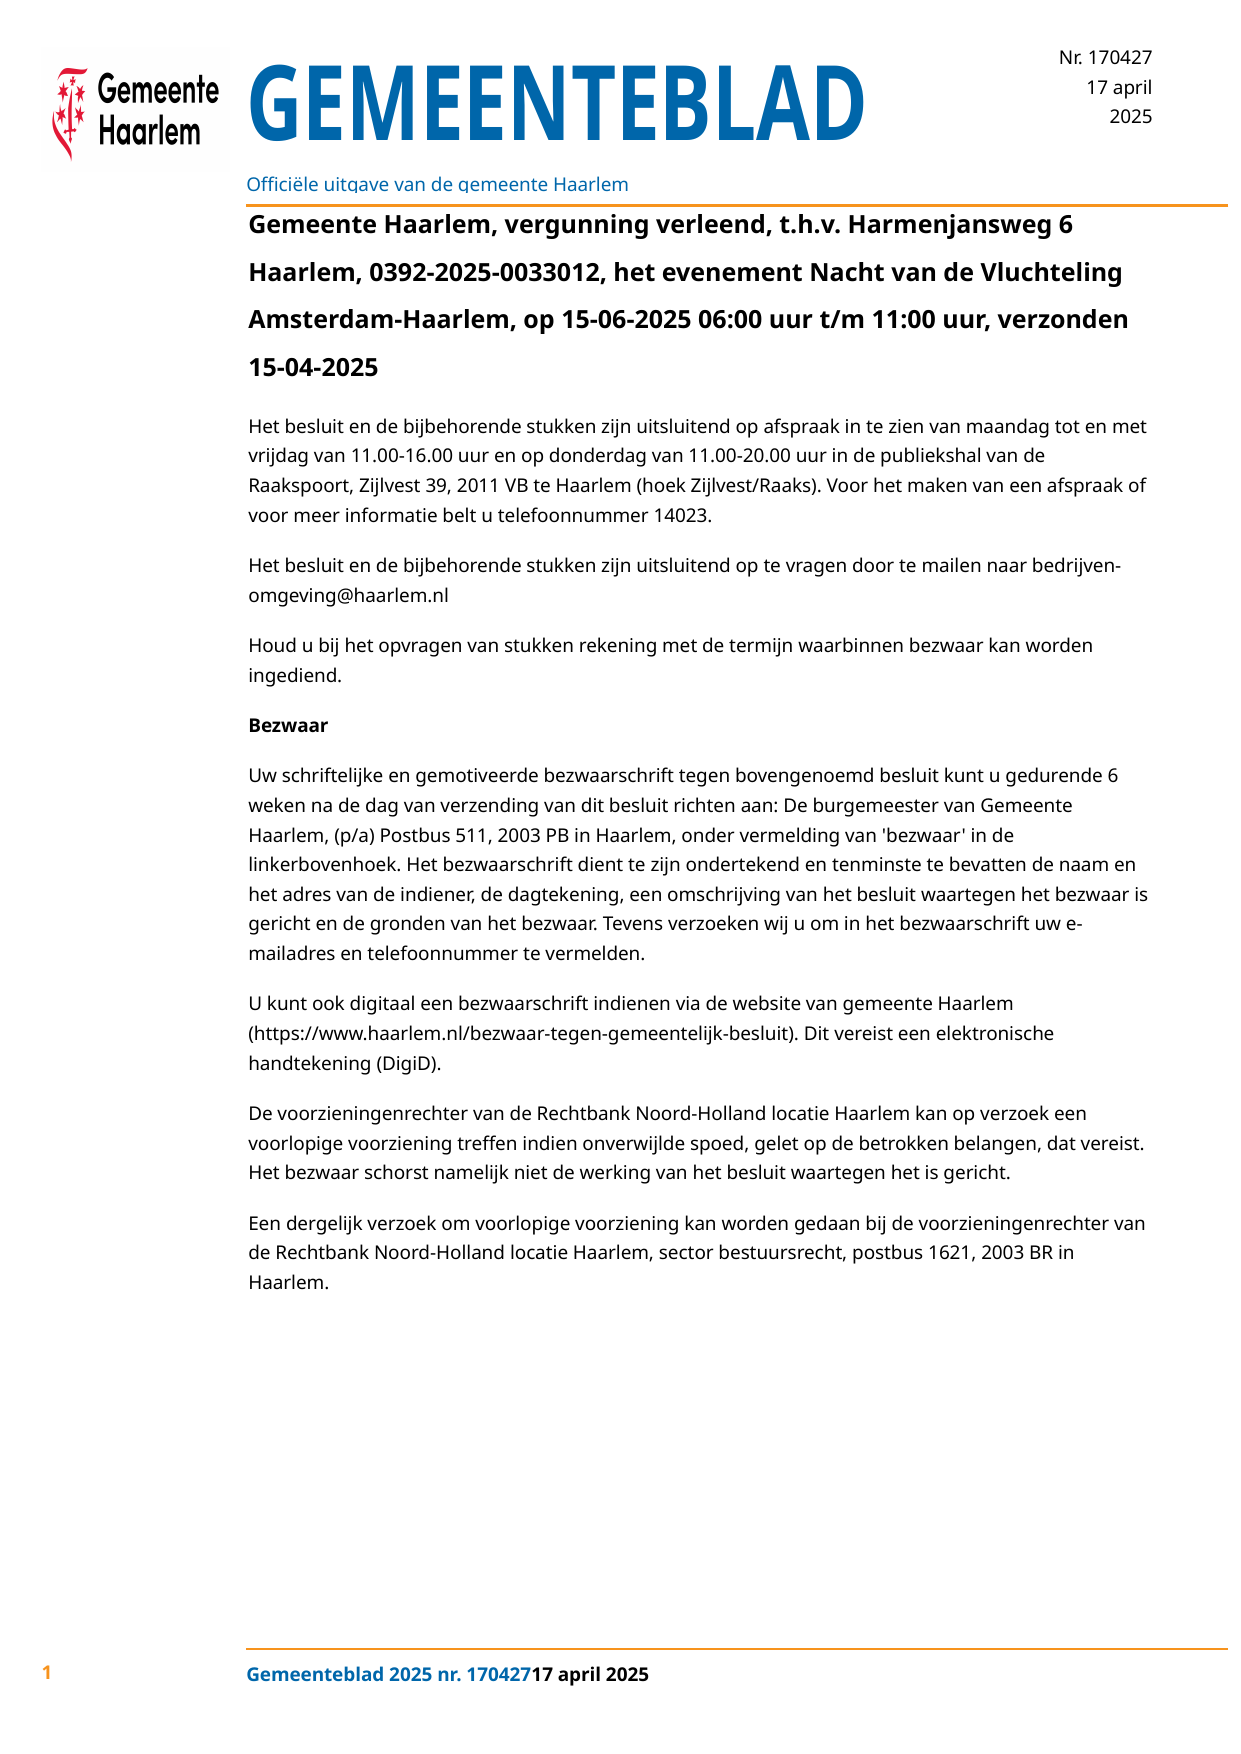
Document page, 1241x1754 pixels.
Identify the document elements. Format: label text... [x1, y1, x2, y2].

text Een dergelijk verzoek om voorlopige voorziening kan worden gedaan bij de voorzieningenrechter van de Rechtbank Noord-Holland locatie Haarlem, sector bestuursrecht, postbus 1621, 2003 BR in Haarlem. [248, 1210, 1152, 1295]
text Het besluit en de bijbehorende stukken zijn uitsluitend op te vragen door te mailen naar bedrijven-omgeving@haarlem.nl [248, 552, 1152, 608]
text Houd u bij het opvragen van stukken rekening met de termijn waarbinnen bezwaar kan worden ingediend. [248, 632, 1152, 688]
text Gemeente Haarlem, vergunning verleend, t.h.v. Harmenjansweg 6 Haarlem, 0392-2025-0033012, het evenement Nacht van de Vluchteling Amsterdam-Haarlem, op 15-06-2025 06:00 uur t/m 11:00 uur, verzonden 15-04-2025 [248, 207, 1152, 384]
text Uw schriftelijke en gemotiveerde bezwaarschrift tegen bovengenoemd besluit kunt u gedurende 6 weken na de dag van verzending van dit besluit richten aan: De burgemeester van Gemeente Haarlem, (p/a) Postbus 511, 2003 PB in Haarlem, onder vermelding van 'bezwaar' in de linkerbovenhoek. Het bezwaarschrift dient te zijn ondertekend en tenminste te bevatten de naam en het adres van de indiener, de dagtekening, een omschrijving van het besluit waartegen het bezwaar is gericht en de gronden van het bezwaar. Tevens verzoeken wij u om in het bezwaarschrift uw e-mailadres en telefoonnummer te vermelden. [248, 763, 1152, 966]
text U kunt ook digitaal een bezwaarschrift indienen via de website van gemeente Haarlem (https://www.haarlem.nl/bezwaar-tegen-gemeentelijk-besluit). Dit vereist een elektronische handtekening (DigiD). [248, 991, 1152, 1076]
picture [41, 47, 231, 172]
text De voorzieningenrechter van de Rechtbank Noord-Holland locatie Haarlem kan op verzoek een voorlopige voorziening treffen indien onverwijlde spoed, gelet op de betrokken belangen, dat vereist. Het bezwaar schorst namelijk niet de werking van het besluit waartegen het is gericht. [248, 1100, 1152, 1185]
text Bezwaar [248, 712, 1152, 738]
text Het besluit en de bijbehorende stukken zijn uitsluitend op afspraak in te zien van maandag tot en met vrijdag van 11.00-16.00 uur en op donderdag van 11.00-20.00 uur in de publiekshal van de Raakspoort, Zijlvest 39, 2011 VB te Haarlem (hoek Zijlvest/Raaks). Voor het maken van een afspraak of voor meer informatie belt u telefoonnummer 14023. [248, 413, 1152, 528]
